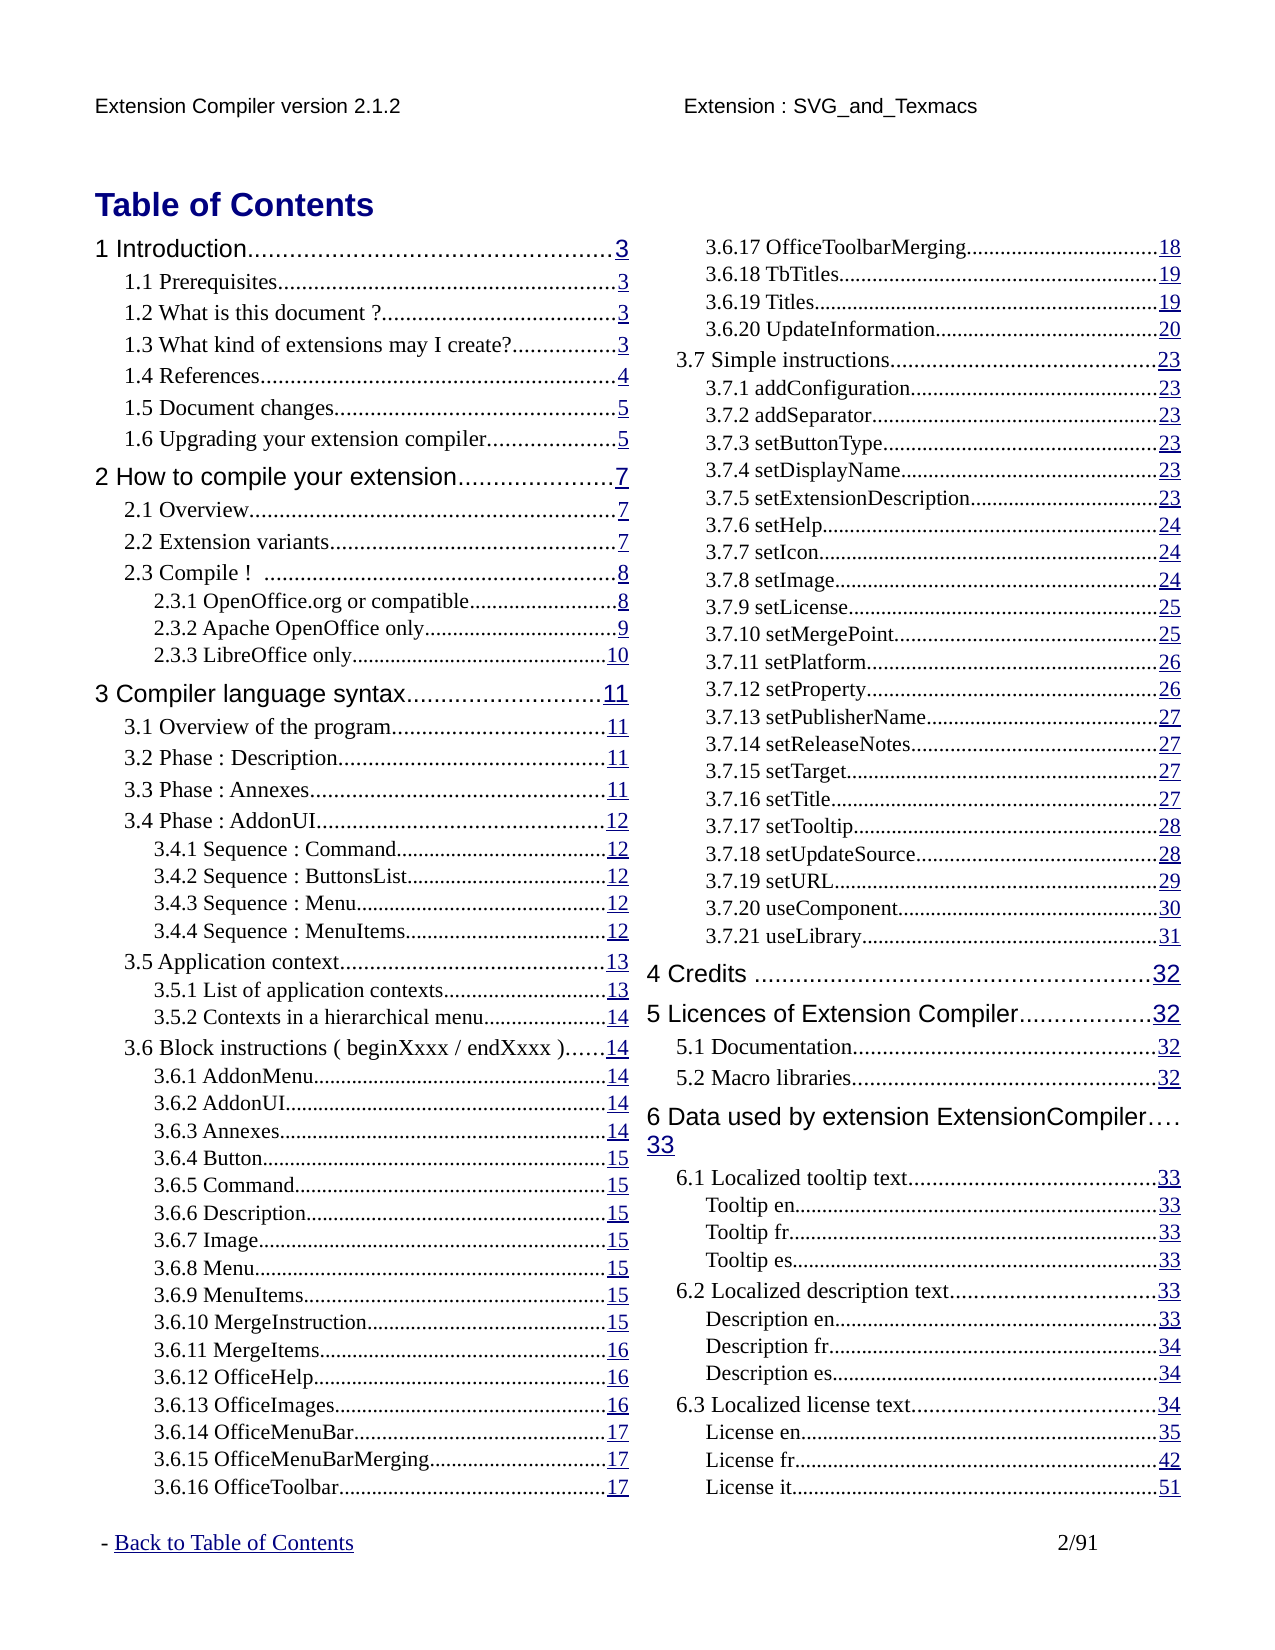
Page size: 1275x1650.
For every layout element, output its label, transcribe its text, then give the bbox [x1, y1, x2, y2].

text 3.7.20 useComponent 30 [705, 896, 1181, 921]
text License it 51 [705, 1475, 1181, 1499]
text 3.7.15 setTarget 27 [705, 759, 1181, 784]
text 2.2 Extension variants 7 [124, 529, 629, 554]
text 3.6.7 Image 15 [153, 1228, 629, 1253]
text 3.7.17 setTooltip 28 [705, 814, 1181, 839]
text 3.1 Overview of the program 11 [124, 714, 629, 739]
text 3.7.8 setImage 24 [705, 568, 1181, 592]
text 3.7.13 setPublisherName 27 [705, 704, 1181, 729]
text 3.7.14 setReleaseNotes 27 [705, 732, 1181, 756]
text 3.2 Phase : Description 11 [124, 745, 629, 771]
text Description fr 34 [705, 1334, 1181, 1358]
text 3.6.17 OfficeToolbarMerging 18 [705, 235, 1181, 259]
text 3.7.19 setURL 29 [705, 869, 1181, 893]
text 3.6.11 MergeItems 16 [153, 1338, 629, 1362]
text License fr 42 [705, 1448, 1181, 1472]
text 2.3.3 LibreOffice only 10 [153, 643, 629, 668]
text 3.7.18 setUpdateSource 28 [705, 842, 1181, 866]
text 3.7.11 setPlatform 26 [705, 650, 1181, 674]
text 1.2 What is this document ? 3 [124, 300, 629, 326]
text 3.7.1 addConfiguration 23 [705, 376, 1181, 400]
text Tooltip en 33 [705, 1193, 1181, 1217]
text 3.7.3 setButtonType 23 [705, 431, 1181, 455]
text 3.3 Phase : Annexes 11 [124, 777, 629, 802]
text 3.6.6 Description 15 [153, 1201, 629, 1225]
text 3.4 Phase : AddonUI 12 [124, 808, 629, 833]
text 3.6.8 Menu 15 [153, 1256, 629, 1280]
text 3.7 Simple instructions 23 [676, 347, 1181, 373]
text 3.7.10 setMergePoint 25 [705, 622, 1181, 647]
text 3 Compiler language syntax 11 [94, 680, 629, 708]
text 3.7.6 setHelp 24 [705, 513, 1181, 537]
text 3.6 Block instructions ( beginXxxx / endXxxx ) 14 [124, 1035, 629, 1061]
text 3.6.16 OfficeToolbar 17 [153, 1475, 629, 1499]
text 3.7.2 addSeparator 23 [705, 403, 1181, 428]
text 6.3 Localized license text 34 [676, 1392, 1181, 1417]
text License en 35 [705, 1420, 1181, 1445]
text 2.3 Compile ! 8 [124, 560, 629, 586]
text 3.7.12 setProperty 26 [705, 677, 1181, 702]
text 5.2 Macro libraries 32 [676, 1065, 1181, 1091]
text 3.6.4 Button 15 [153, 1146, 629, 1170]
text 3.6.3 Annexes 14 [153, 1118, 629, 1143]
text 3.4.2 Sequence : ButtonsList 12 [153, 864, 629, 888]
text Tooltip es 33 [705, 1248, 1181, 1272]
text 6 Data used by extension ExtensionCompiler 33 [646, 1102, 1181, 1158]
text 1 Introduction 3 [94, 235, 629, 263]
text 3.6.19 Titles 19 [705, 289, 1181, 314]
text 3.6.12 OfficeHelp 16 [153, 1365, 629, 1389]
text 3.6.1 AddonMenu 14 [153, 1064, 629, 1088]
text 3.5.2 Contexts in a hierarchical menu 14 [153, 1005, 629, 1029]
text 3.6.18 TbTitles 19 [705, 262, 1181, 287]
text 3.5.1 List of application contexts 13 [153, 977, 629, 1002]
text 3.6.20 UpdateInformation 20 [705, 317, 1181, 341]
text 3.6.5 Command 15 [153, 1173, 629, 1198]
text 3.6.2 AddonUI 14 [153, 1091, 629, 1116]
text 3.6.14 OfficeMenuBar 17 [153, 1420, 629, 1444]
text 2.1 Overview 7 [124, 497, 629, 523]
text Tooltip fr 33 [705, 1220, 1181, 1245]
text 1.1 Prerequisites 3 [124, 269, 629, 294]
text 3.5 Application context 13 [124, 949, 629, 974]
text 3.7.9 setLicense 25 [705, 595, 1181, 619]
text Description es 34 [705, 1361, 1181, 1386]
text 1.6 Upgrading your extension compiler 5 [124, 426, 629, 452]
subtitle Table of Contents [94, 186, 1181, 223]
text 1.3 What kind of extensions may I create? 3 [124, 332, 629, 357]
text 2.3.2 Apache OpenOffice only 9 [153, 616, 629, 641]
text 3.4.4 Sequence : MenuItems 12 [153, 919, 629, 943]
text 2 How to compile your extension 7 [94, 463, 629, 491]
text 3.4.3 Sequence : Menu 12 [153, 891, 629, 916]
text 3.6.9 MenuItems 15 [153, 1283, 629, 1307]
text 3.7.7 setIcon 24 [705, 540, 1181, 565]
text 5.1 Documentation 32 [676, 1034, 1181, 1059]
text 6.1 Localized tooltip text 33 [676, 1164, 1181, 1190]
text 4 Credits 32 [646, 960, 1181, 988]
text 6.2 Localized description text 33 [676, 1278, 1181, 1304]
text 3.6.15 OfficeMenuBarMerging 17 [153, 1447, 629, 1472]
text 3.7.21 useLibrary 31 [705, 924, 1181, 948]
text 3.6.10 MergeInstruction 15 [153, 1310, 629, 1335]
text 5 Licences of Extension Compiler 32 [646, 1000, 1181, 1028]
text 3.6.13 OfficeImages 16 [153, 1392, 629, 1417]
text 3.4.1 Sequence : Command 12 [153, 836, 629, 861]
text 3.7.4 setDisplayName 23 [705, 458, 1181, 482]
text 1.5 Document changes 5 [124, 394, 629, 420]
text 2.3.1 OpenOffice.org or compatible 8 [153, 589, 629, 613]
text Description en 33 [705, 1307, 1181, 1331]
text 1.4 References 4 [124, 363, 629, 389]
text 3.7.16 setTitle 27 [705, 787, 1181, 811]
text 3.7.5 setExtensionDescription 23 [705, 485, 1181, 510]
